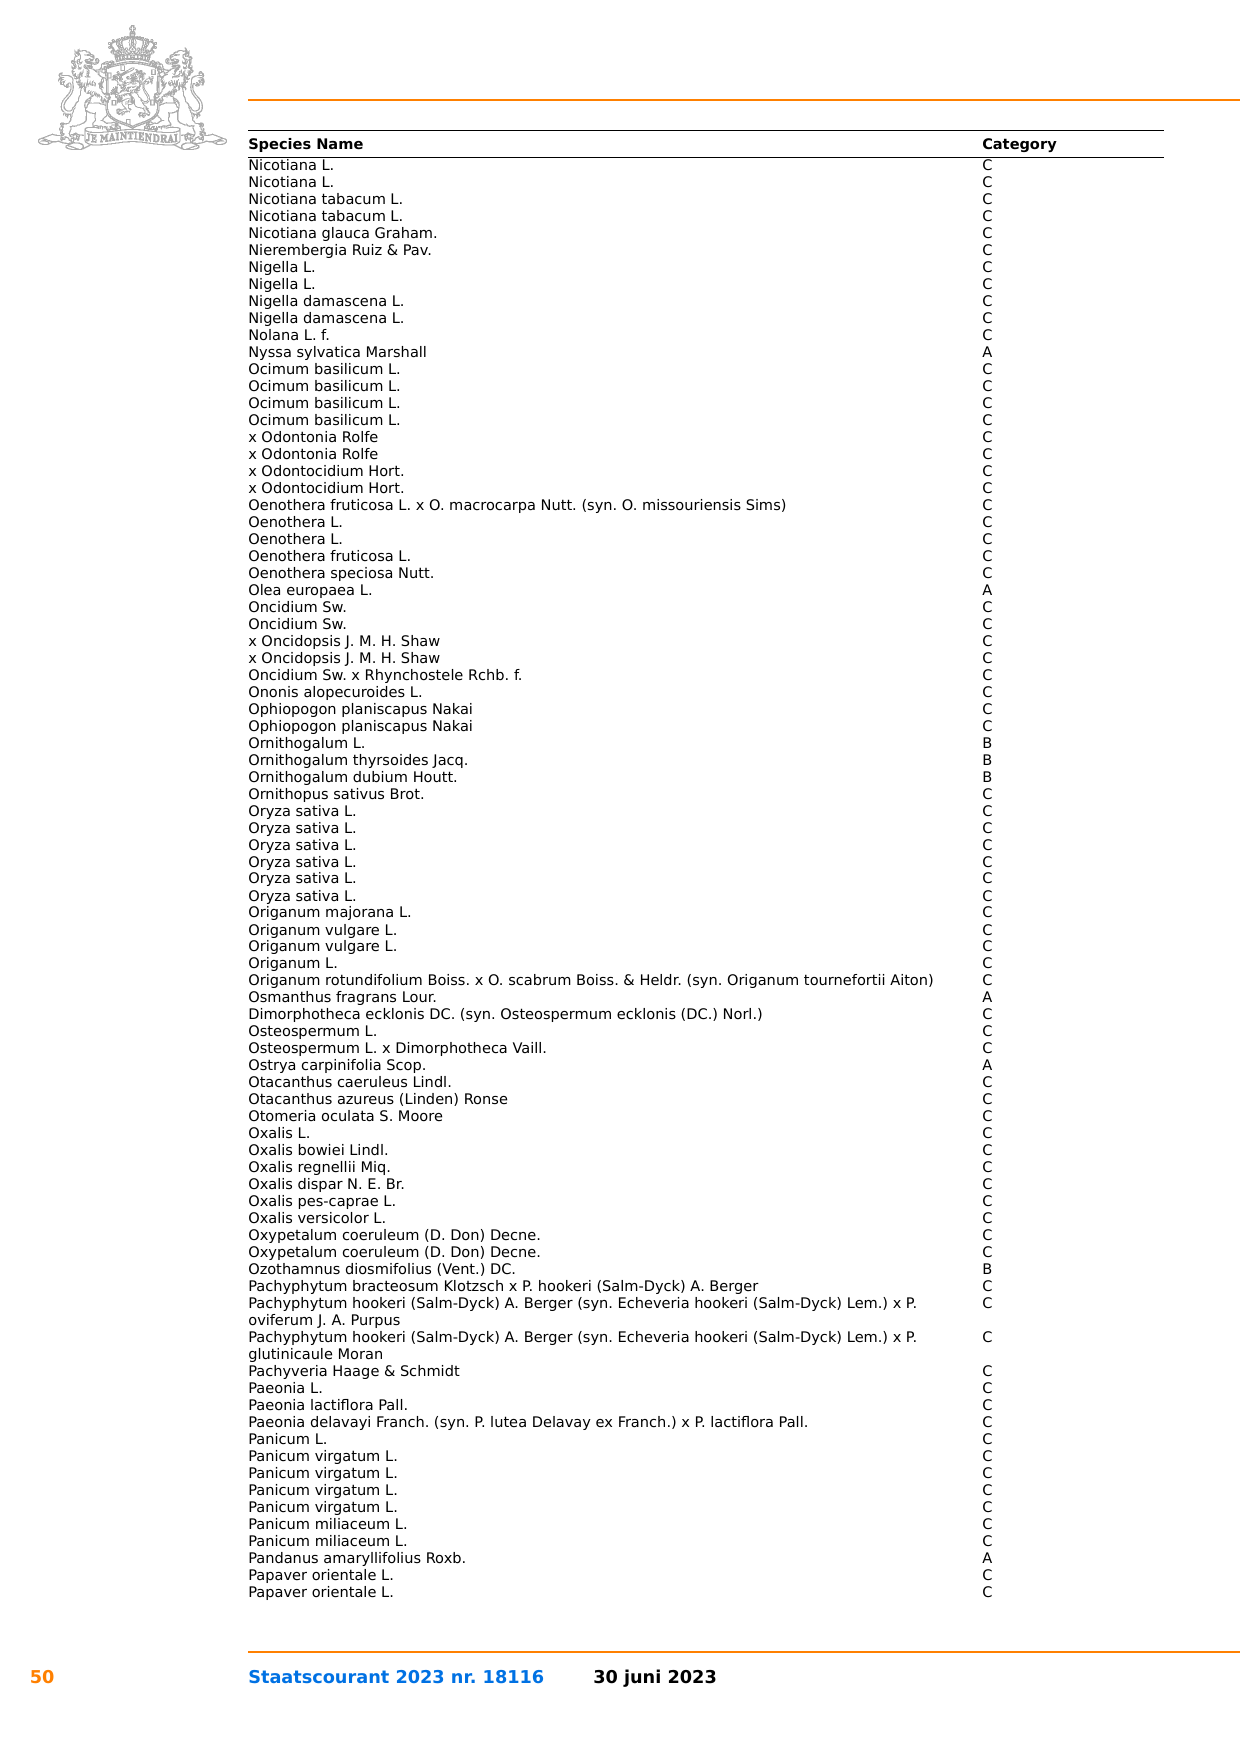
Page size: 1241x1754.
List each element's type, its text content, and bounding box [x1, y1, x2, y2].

table_cell Nicotiana L. [248, 158, 976, 174]
table_cell Nicotiana glauca Graham. [248, 225, 976, 242]
table_cell Pachyphytum hookeri (Salm-Dyck) A. Berger (syn. Echeveria hookeri (Salm-Dyck) Lem.) x P. oviferum J. A. Purpus [248, 1295, 976, 1329]
table_cell C [976, 225, 1163, 242]
table_cell C [976, 191, 1163, 208]
table_cell C [976, 158, 1163, 174]
table_cell C [976, 1244, 1163, 1261]
table_cell Nyssa sylvatica Marshall [248, 344, 976, 361]
table_cell Oxalis regnellii Miq. [248, 1159, 976, 1176]
table_cell Ozothamnus diosmifolius (Vent.) DC. [248, 1261, 976, 1278]
table_cell Origanum rotundifolium Boiss. x O. scabrum Boiss. & Heldr. (syn. Origanum tournefortii Aiton) [248, 972, 976, 989]
table_cell x Oncidopsis J. M. H. Shaw [248, 650, 976, 667]
table_cell C [976, 1448, 1163, 1465]
table_cell C [976, 684, 1163, 701]
table_cell B [976, 752, 1163, 768]
table_cell Ocimum basilicum L. [248, 378, 976, 395]
table_cell A [976, 344, 1163, 361]
table_cell C [976, 327, 1163, 344]
table_cell C [976, 1108, 1163, 1125]
table_cell C [976, 208, 1163, 225]
table_cell C [976, 1431, 1163, 1448]
table_cell Origanum vulgare L. [248, 938, 976, 955]
table_cell C [976, 1193, 1163, 1210]
table_cell B [976, 769, 1163, 786]
table_cell C [976, 310, 1163, 327]
table_cell C [976, 1533, 1163, 1549]
table_cell Nicotiana tabacum L. [248, 191, 976, 208]
table_cell Oenothera speciosa Nutt. [248, 565, 976, 582]
table_cell Oenothera fruticosa L. [248, 548, 976, 565]
table_cell C [976, 820, 1163, 836]
table_cell C [976, 1227, 1163, 1244]
table_cell Dimorphotheca ecklonis DC. (syn. Osteospermum ecklonis (DC.) Norl.) [248, 1006, 976, 1023]
table_cell C [976, 616, 1163, 633]
table_cell C [976, 174, 1163, 191]
table_cell C [976, 1329, 1163, 1363]
table_cell Osmanthus fragrans Lour. [248, 989, 976, 1006]
table_cell C [976, 1584, 1163, 1601]
table_cell Osteospermum L. x Dimorphotheca Vaill. [248, 1040, 976, 1057]
table_cell Oxypetalum coeruleum (D. Don) Decne. [248, 1227, 976, 1244]
table_cell A [976, 1057, 1163, 1074]
table_cell Oryza sativa L. [248, 836, 976, 853]
table_cell Oryza sativa L. [248, 870, 976, 887]
table_cell Pachyphytum hookeri (Salm-Dyck) A. Berger (syn. Echeveria hookeri (Salm-Dyck) Lem.) x P. glutinicaule Moran [248, 1329, 976, 1363]
table_cell Panicum virgatum L. [248, 1482, 976, 1499]
table_cell Ornithogalum dubium Houtt. [248, 769, 976, 786]
table_cell C [976, 1278, 1163, 1295]
table_cell C [976, 1363, 1163, 1380]
table_cell C [976, 888, 1163, 904]
table_cell Panicum L. [248, 1431, 976, 1448]
table_cell Pachyphytum bracteosum Klotzsch x P. hookeri (Salm-Dyck) A. Berger [248, 1278, 976, 1295]
table_cell A [976, 989, 1163, 1006]
table_cell Oxalis L. [248, 1125, 976, 1142]
table_cell C [976, 921, 1163, 938]
table_cell Pandanus amaryllifolius Roxb. [248, 1550, 976, 1567]
table_cell x Odontocidium Hort. [248, 480, 976, 497]
table_cell C [976, 718, 1163, 734]
table_cell Papaver orientale L. [248, 1567, 976, 1583]
table_cell Nolana L. f. [248, 327, 976, 344]
table_cell C [976, 803, 1163, 819]
table_cell Oryza sativa L. [248, 854, 976, 870]
table_cell Paeonia lactiflora Pall. [248, 1397, 976, 1414]
table_cell C [976, 854, 1163, 870]
table_cell Oenothera L. [248, 514, 976, 531]
table_cell C [976, 412, 1163, 429]
table_header Category [976, 131, 1163, 157]
table_cell C [976, 531, 1163, 548]
table_cell Ononis alopecuroides L. [248, 684, 976, 701]
table_cell Oxalis pes-caprae L. [248, 1193, 976, 1210]
table_cell Oxalis dispar N. E. Br. [248, 1176, 976, 1193]
table_cell C [976, 955, 1163, 972]
table_header Species Name [248, 131, 976, 157]
table_cell Nierembergia Ruiz & Pav. [248, 242, 976, 259]
table_cell C [976, 1125, 1163, 1142]
table_cell C [976, 836, 1163, 853]
table_cell Origanum majorana L. [248, 904, 976, 921]
table_cell C [976, 633, 1163, 650]
table_cell x Odontonia Rolfe [248, 429, 976, 446]
picture [38, 25, 227, 150]
table_cell C [976, 1091, 1163, 1108]
table_cell Oncidium Sw. [248, 616, 976, 633]
table_cell C [976, 1397, 1163, 1414]
table_cell x Oncidopsis J. M. H. Shaw [248, 633, 976, 650]
table_cell C [976, 1006, 1163, 1023]
table_cell Papaver orientale L. [248, 1584, 976, 1601]
table_cell Pachyveria Haage & Schmidt [248, 1363, 976, 1380]
table_cell Nigella damascena L. [248, 293, 976, 310]
table_cell Oryza sativa L. [248, 820, 976, 836]
table_cell Oryza sativa L. [248, 803, 976, 819]
table_cell C [976, 514, 1163, 531]
table_cell C [976, 1516, 1163, 1533]
table_cell C [976, 904, 1163, 921]
table_cell C [976, 1482, 1163, 1499]
table_cell C [976, 463, 1163, 480]
table_cell x Odontonia Rolfe [248, 446, 976, 463]
table_cell C [976, 1465, 1163, 1482]
table_cell C [976, 565, 1163, 582]
table_cell C [976, 599, 1163, 616]
table_cell C [976, 701, 1163, 718]
table_cell C [976, 429, 1163, 446]
table_cell C [976, 395, 1163, 412]
table_cell C [976, 1295, 1163, 1329]
table_cell Otomeria oculata S. Moore [248, 1108, 976, 1125]
table_cell C [976, 1142, 1163, 1159]
table_cell Origanum L. [248, 955, 976, 972]
table_cell Oxalis versicolor L. [248, 1210, 976, 1227]
table_cell C [976, 480, 1163, 497]
table_cell A [976, 1550, 1163, 1567]
table_cell C [976, 276, 1163, 293]
table_cell Oryza sativa L. [248, 888, 976, 904]
table_cell C [976, 293, 1163, 310]
table_cell Ocimum basilicum L. [248, 361, 976, 378]
table_cell C [976, 1210, 1163, 1227]
table_cell A [976, 582, 1163, 599]
table_cell C [976, 1176, 1163, 1193]
table_cell Nigella damascena L. [248, 310, 976, 327]
table_cell Oncidium Sw. [248, 599, 976, 616]
table_cell C [976, 1159, 1163, 1176]
table_cell Ornithopus sativus Brot. [248, 786, 976, 802]
table_cell C [976, 259, 1163, 276]
table_cell Ophiopogon planiscapus Nakai [248, 701, 976, 718]
table_cell Oxalis bowiei Lindl. [248, 1142, 976, 1159]
table_cell Ophiopogon planiscapus Nakai [248, 718, 976, 734]
table_cell C [976, 1380, 1163, 1397]
table_cell C [976, 650, 1163, 667]
table_cell C [976, 446, 1163, 463]
table_cell C [976, 1567, 1163, 1583]
table_cell C [976, 1023, 1163, 1040]
table_cell Otacanthus azureus (Linden) Ronse [248, 1091, 976, 1108]
table_cell C [976, 972, 1163, 989]
table_cell Oncidium Sw. x Rhynchostele Rchb. f. [248, 667, 976, 684]
table_cell Panicum virgatum L. [248, 1465, 976, 1482]
table_cell Olea europaea L. [248, 582, 976, 599]
table_cell Ostrya carpinifolia Scop. [248, 1057, 976, 1074]
table_cell Nigella L. [248, 259, 976, 276]
table_cell C [976, 548, 1163, 565]
table_cell Ornithogalum L. [248, 735, 976, 752]
table_cell Nigella L. [248, 276, 976, 293]
table_cell Ocimum basilicum L. [248, 395, 976, 412]
table_cell Panicum virgatum L. [248, 1448, 976, 1465]
table_cell Nicotiana tabacum L. [248, 208, 976, 225]
table_cell C [976, 1040, 1163, 1057]
table_cell C [976, 378, 1163, 395]
table_cell C [976, 1499, 1163, 1516]
table_cell x Odontocidium Hort. [248, 463, 976, 480]
table_cell Nicotiana L. [248, 174, 976, 191]
table_cell B [976, 1261, 1163, 1278]
table_cell Osteospermum L. [248, 1023, 976, 1040]
table_cell Oenothera L. [248, 531, 976, 548]
table_cell C [976, 1074, 1163, 1091]
table_cell Origanum vulgare L. [248, 921, 976, 938]
table_cell C [976, 870, 1163, 887]
table_cell Otacanthus caeruleus Lindl. [248, 1074, 976, 1091]
table_cell C [976, 667, 1163, 684]
table_cell C [976, 786, 1163, 802]
table_cell B [976, 735, 1163, 752]
table_cell Paeonia delavayi Franch. (syn. P. lutea Delavay ex Franch.) x P. lactiflora Pall. [248, 1414, 976, 1431]
table_cell C [976, 497, 1163, 514]
table_cell Ocimum basilicum L. [248, 412, 976, 429]
table_cell Oenothera fruticosa L. x O. macrocarpa Nutt. (syn. O. missouriensis Sims) [248, 497, 976, 514]
table_cell C [976, 242, 1163, 259]
table_cell C [976, 1414, 1163, 1431]
table_cell C [976, 938, 1163, 955]
table_cell Oxypetalum coeruleum (D. Don) Decne. [248, 1244, 976, 1261]
table_cell Panicum miliaceum L. [248, 1533, 976, 1549]
table_cell Panicum miliaceum L. [248, 1516, 976, 1533]
table_cell Panicum virgatum L. [248, 1499, 976, 1516]
table_cell Paeonia L. [248, 1380, 976, 1397]
table_cell Ornithogalum thyrsoides Jacq. [248, 752, 976, 768]
table_cell C [976, 361, 1163, 378]
